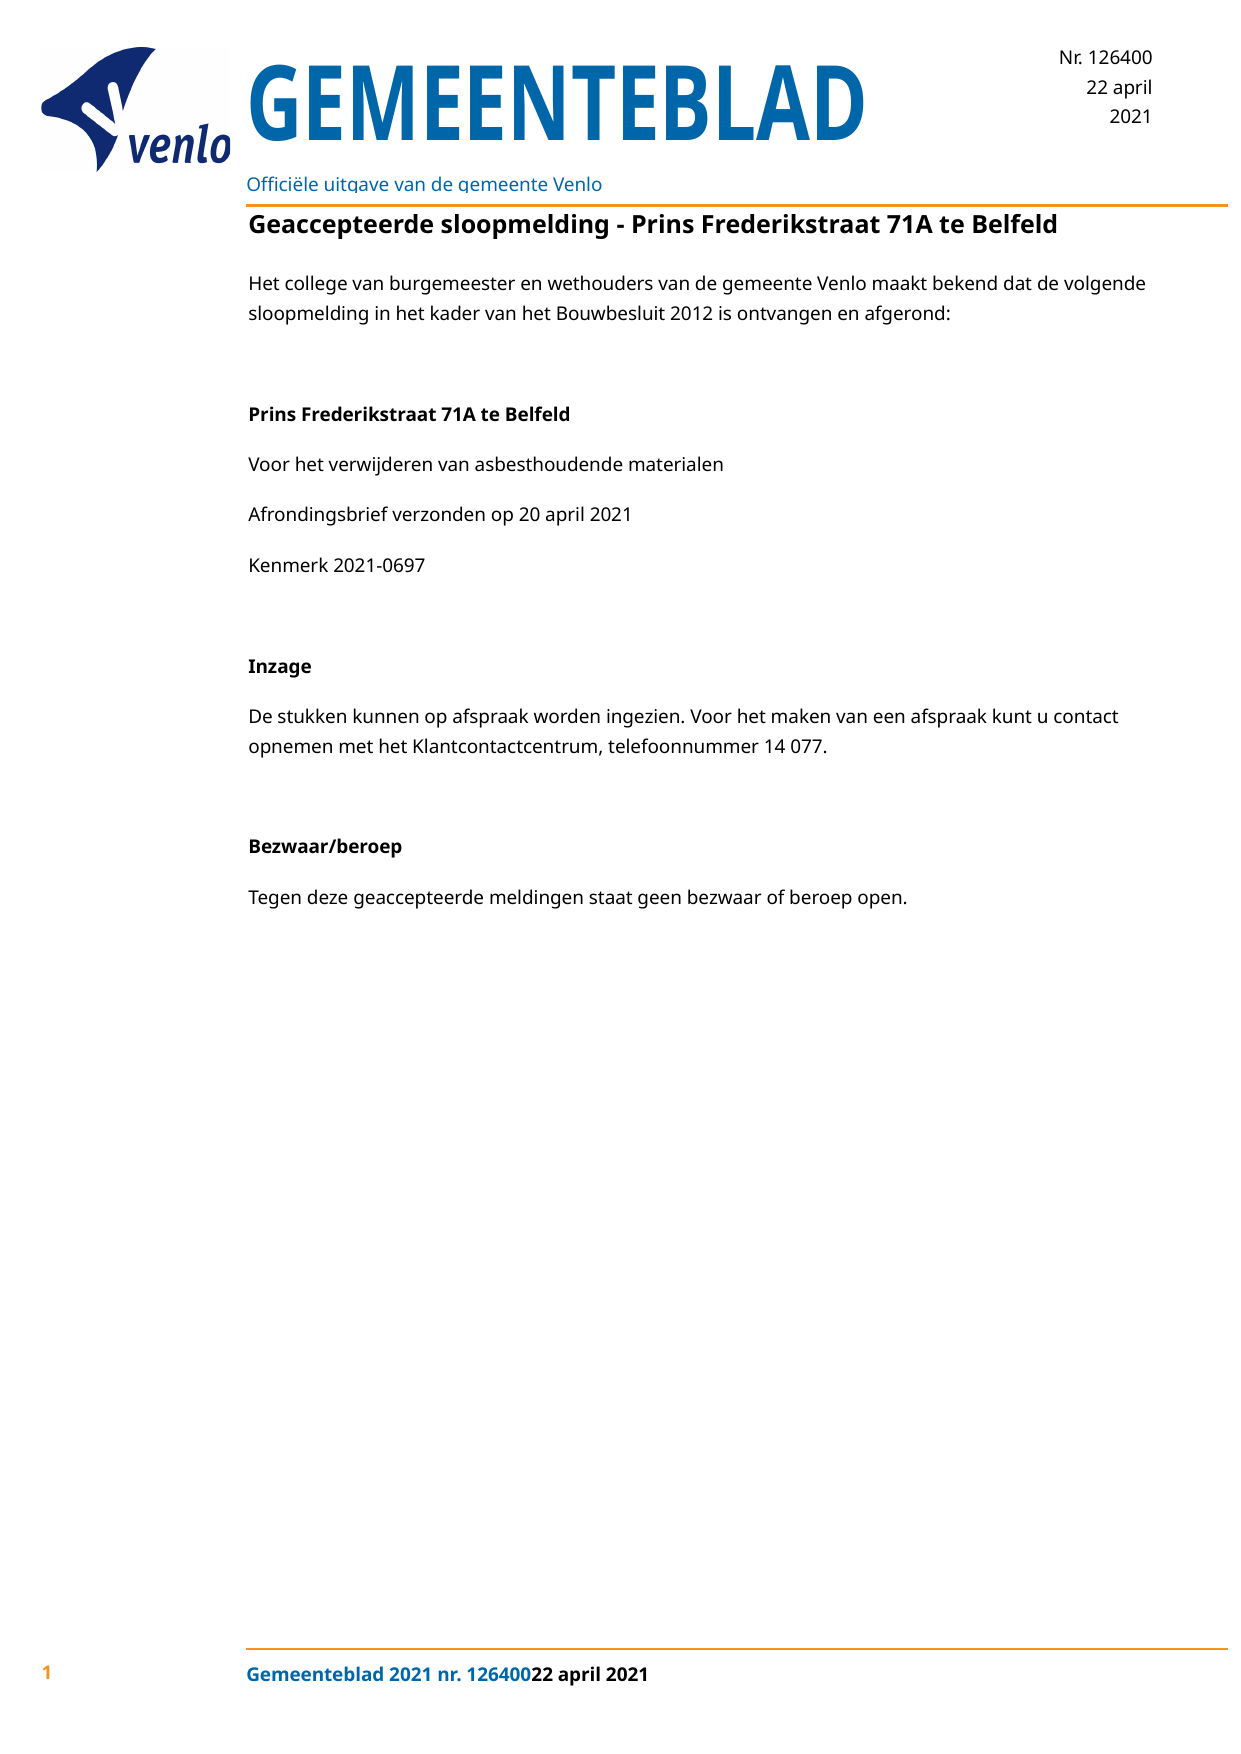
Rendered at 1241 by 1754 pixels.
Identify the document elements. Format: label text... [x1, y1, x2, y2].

text Geaccepteerde sloopmelding - Prins Frederikstraat 71A te Belfeld [248, 207, 1152, 241]
text Bezwaar/beroep [248, 834, 1152, 859]
picture [41, 47, 231, 172]
text Tegen deze geaccepteerde meldingen staat geen bezwaar of beroep open. [248, 884, 1152, 910]
text Het college van burgemeester en wethouders van de gemeente Venlo maakt bekend dat de volgende sloopmelding in het kader van het Bouwbesluit 2012 is ontvangen en afgerond: [248, 270, 1152, 326]
text Voor het verwijderen van asbesthoudende materialen [248, 451, 1152, 477]
text Inzage [248, 653, 1152, 678]
text Kenmerk 2021-0697 [248, 552, 1152, 578]
text Afrondingsbrief verzonden op 20 april 2021 [248, 502, 1152, 527]
text De stukken kunnen op afspraak worden ingezien. Voor het maken van een afspraak kunt u contact opnemen met het Klantcontactcentrum, telefoonnummer 14 077. [248, 703, 1152, 758]
text Prins Frederikstraat 71A te Belfeld [248, 401, 1152, 426]
